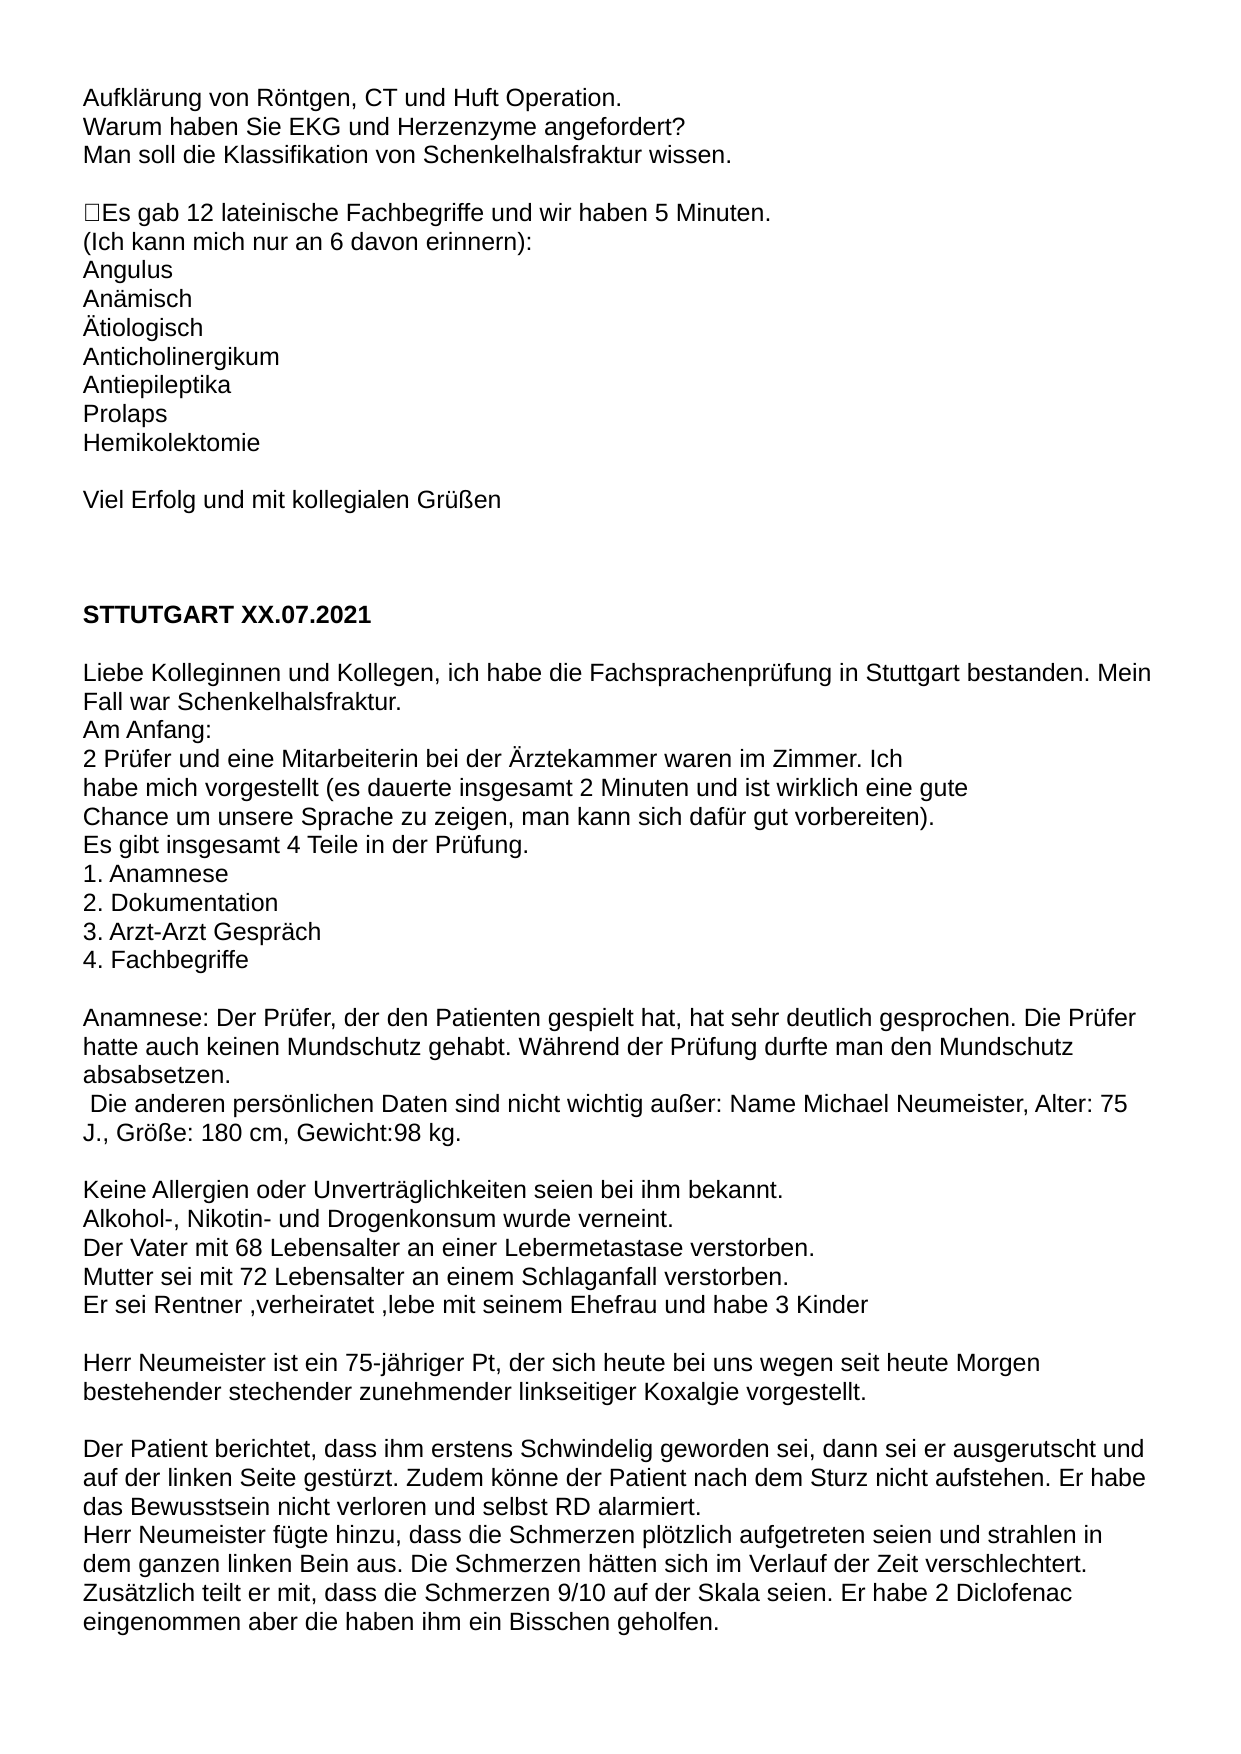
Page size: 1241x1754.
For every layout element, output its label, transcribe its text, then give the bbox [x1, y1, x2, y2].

text Keine Allergien oder Unverträglichkeiten seien bei ihm bekannt. [83, 1175, 1157, 1204]
text 1. Anamnese [83, 859, 1157, 888]
text Ätiologisch [83, 313, 1157, 341]
text 2 Prüfer und eine Mitarbeiterin bei der Ärztekammer waren im Zimmer. Ich [83, 744, 1157, 773]
text Alkohol-, Nikotin- und Drogenkonsum wurde verneint. [83, 1204, 1157, 1233]
text Am Anfang: [83, 715, 1157, 744]
text Herr Neumeister ist ein 75-jähriger Pt, der sich heute bei uns wegen seit heute Morgen bestehender stechender zunehmender linkseitiger Koxalgie vorgestellt. [83, 1348, 1157, 1405]
text Aufklärung von Röntgen, CT und Huft Operation. [83, 83, 1157, 111]
text Herr Neumeister fügte hinzu, dass die Schmerzen plötzlich aufgetreten seien und strahlen in dem ganzen linken Bein aus. Die Schmerzen hätten sich im Verlauf der Zeit verschlechtert. Zusätzlich teilt er mit, dass die Schmerzen 9/10 auf der Skala seien. Er habe 2 Diclofenac eingenommen aber die haben ihm ein Bisschen geholfen. [83, 1520, 1157, 1635]
text Es gibt insgesamt 4 Teile in der Prüfung. [83, 830, 1157, 859]
text Die anderen persönlichen Daten sind nicht wichtig außer: Name Michael Neumeister, Alter: 75 J., Größe: 180 cm, Gewicht:98 kg. [83, 1089, 1157, 1146]
text STTUTGART XX.07.2021 [83, 600, 1157, 629]
text (Ich kann mich nur an 6 davon erinnern): [83, 226, 1157, 255]
text Chance um unsere Sprache zu zeigen, man kann sich dafür gut vorbereiten). [83, 801, 1157, 830]
text Warum haben Sie EKG und Herzenzyme angefordert? [83, 111, 1157, 140]
text Der Vater mit 68 Lebensalter an einer Lebermetastase verstorben. [83, 1233, 1157, 1261]
text 2. Dokumentation [83, 888, 1157, 916]
text Angulus [83, 255, 1157, 284]
text Anämisch [83, 284, 1157, 313]
text Anamnese: Der Prüfer, der den Patienten gespielt hat, hat sehr deutlich gesprochen. Die Prüfer hatte auch keinen Mundschutz gehabt. Während der Prüfung durfte man den Mundschutz absabsetzen. [83, 1003, 1157, 1089]
text Liebe Kolleginnen und Kollegen, ich habe die Fachsprachenprüfung in Stuttgart bestanden. Mein Fall war Schenkelhalsfraktur. [83, 658, 1157, 715]
text Prolaps [83, 399, 1157, 428]
text Anticholinergikum [83, 341, 1157, 370]
text 3. Arzt-Arzt Gespräch [83, 916, 1157, 945]
text Mutter sei mit 72 Lebensalter an einem Schlaganfall verstorben. [83, 1261, 1157, 1290]
text Er sei Rentner ,verheiratet ,lebe mit seinem Ehefrau und habe 3 Kinder [83, 1290, 1157, 1319]
text 💎Es gab 12 lateinische Fachbegriffe und wir haben 5 Minuten. [83, 198, 1157, 226]
text habe mich vorgestellt (es dauerte insgesamt 2 Minuten und ist wirklich eine gute [83, 773, 1157, 801]
text Hemikolektomie [83, 428, 1157, 456]
text Antiepileptika [83, 370, 1157, 399]
text Man soll die Klassifikation von Schenkelhalsfraktur wissen. [83, 140, 1157, 169]
text 4. Fachbegriffe [83, 945, 1157, 974]
text Viel Erfolg und mit kollegialen Grüßen [83, 485, 1157, 514]
text Der Patient berichtet, dass ihm erstens Schwindelig geworden sei, dann sei er ausgerutscht und auf der linken Seite gestürzt. Zudem könne der Patient nach dem Sturz nicht aufstehen. Er habe das Bewusstsein nicht verloren und selbst RD alarmiert. [83, 1434, 1157, 1520]
